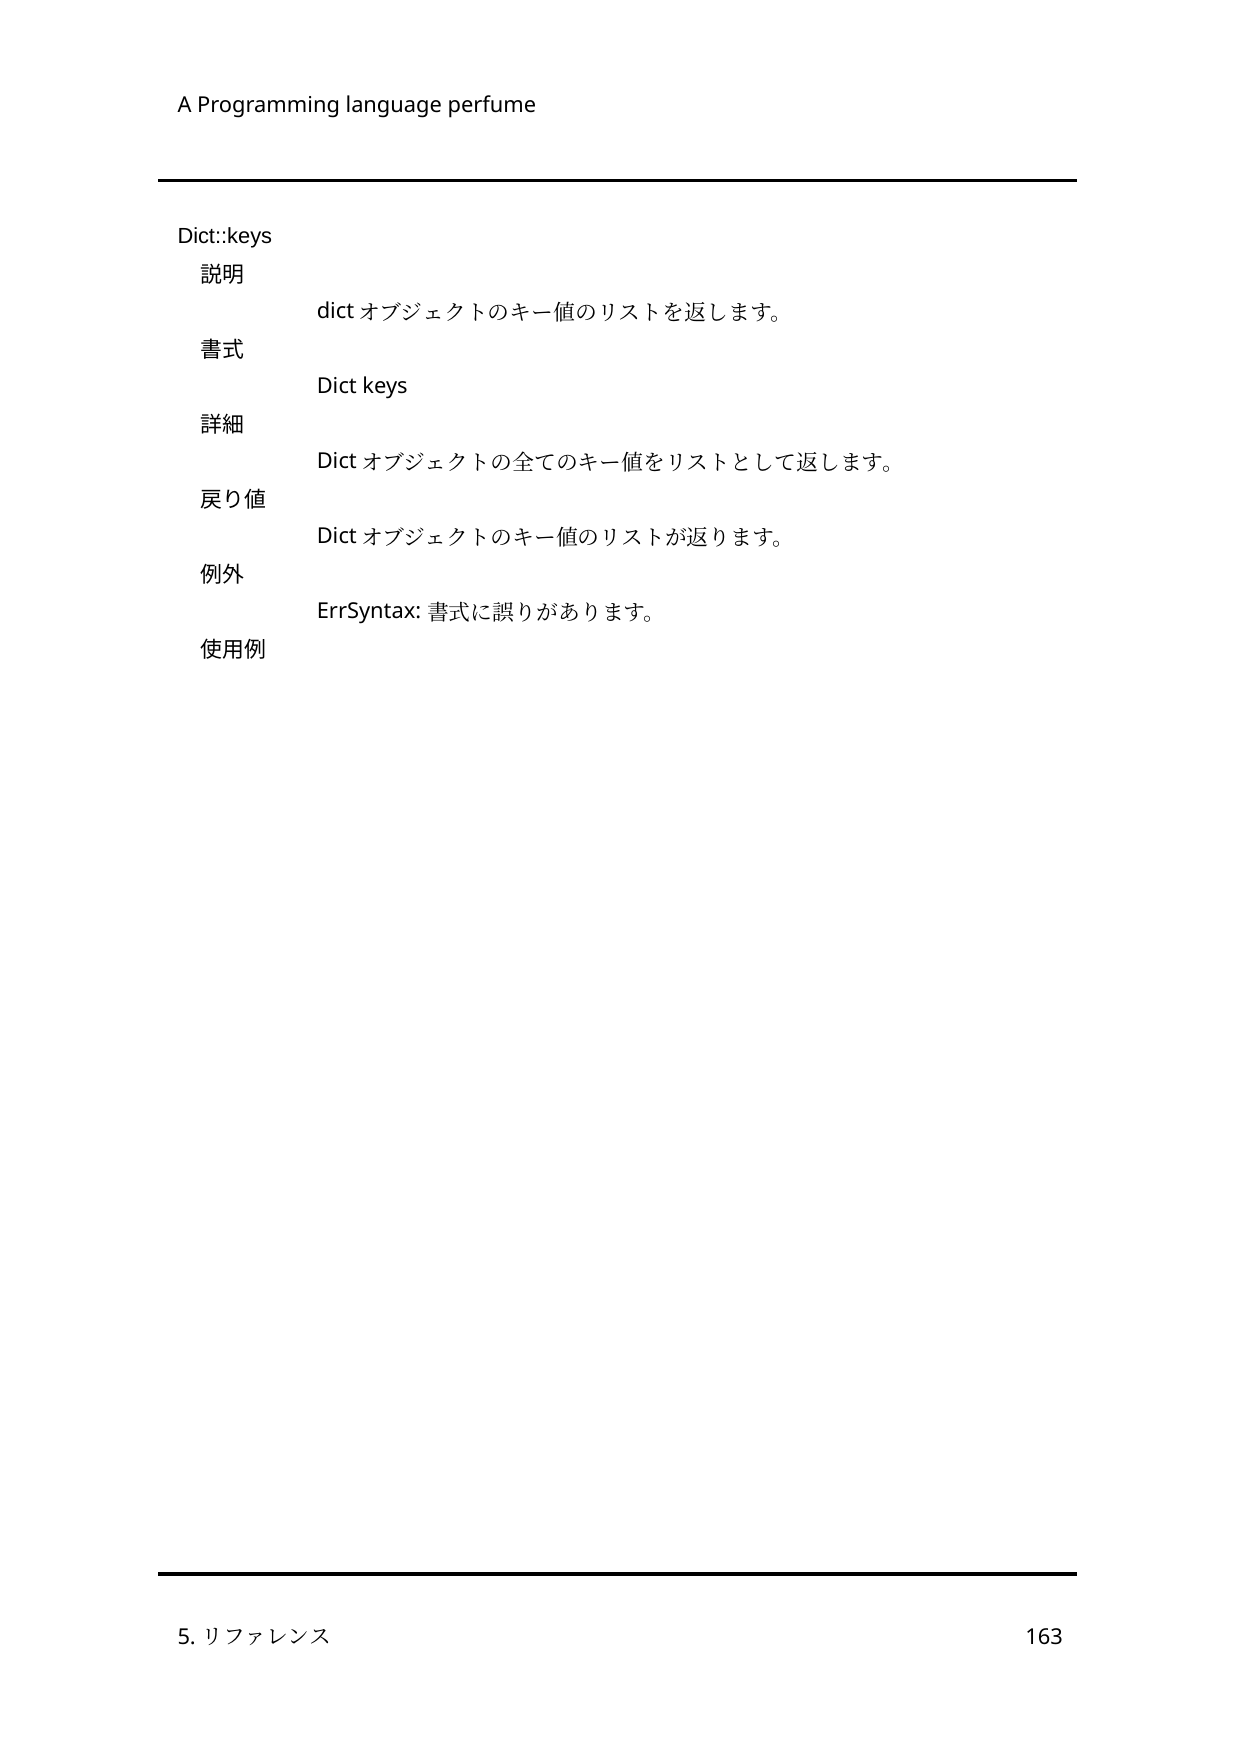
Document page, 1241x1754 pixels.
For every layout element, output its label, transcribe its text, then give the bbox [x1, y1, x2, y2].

table_cell 使用例 [200, 629, 317, 704]
subtitle Dict::keys [177, 217, 1063, 254]
table_cell 詳細 [200, 404, 317, 479]
table_header dictオブジェクトのキー値のリストを返します。 [317, 254, 1063, 329]
table_cell Dict keys [317, 329, 1063, 404]
table_cell 例外 [200, 554, 317, 629]
table_cell 戻り値 [200, 479, 317, 554]
table_cell Dictオブジェクトのキー値のリストが返ります。 [317, 479, 1063, 554]
table_cell Dictオブジェクトの全てのキー値をリストとして返します。 [317, 404, 1063, 479]
table_cell 書式 [200, 329, 317, 404]
table_cell ErrSyntax: 書式に誤りがあります。 [317, 554, 1063, 629]
table_cell [317, 629, 1063, 704]
table_header 説明 [200, 254, 317, 329]
